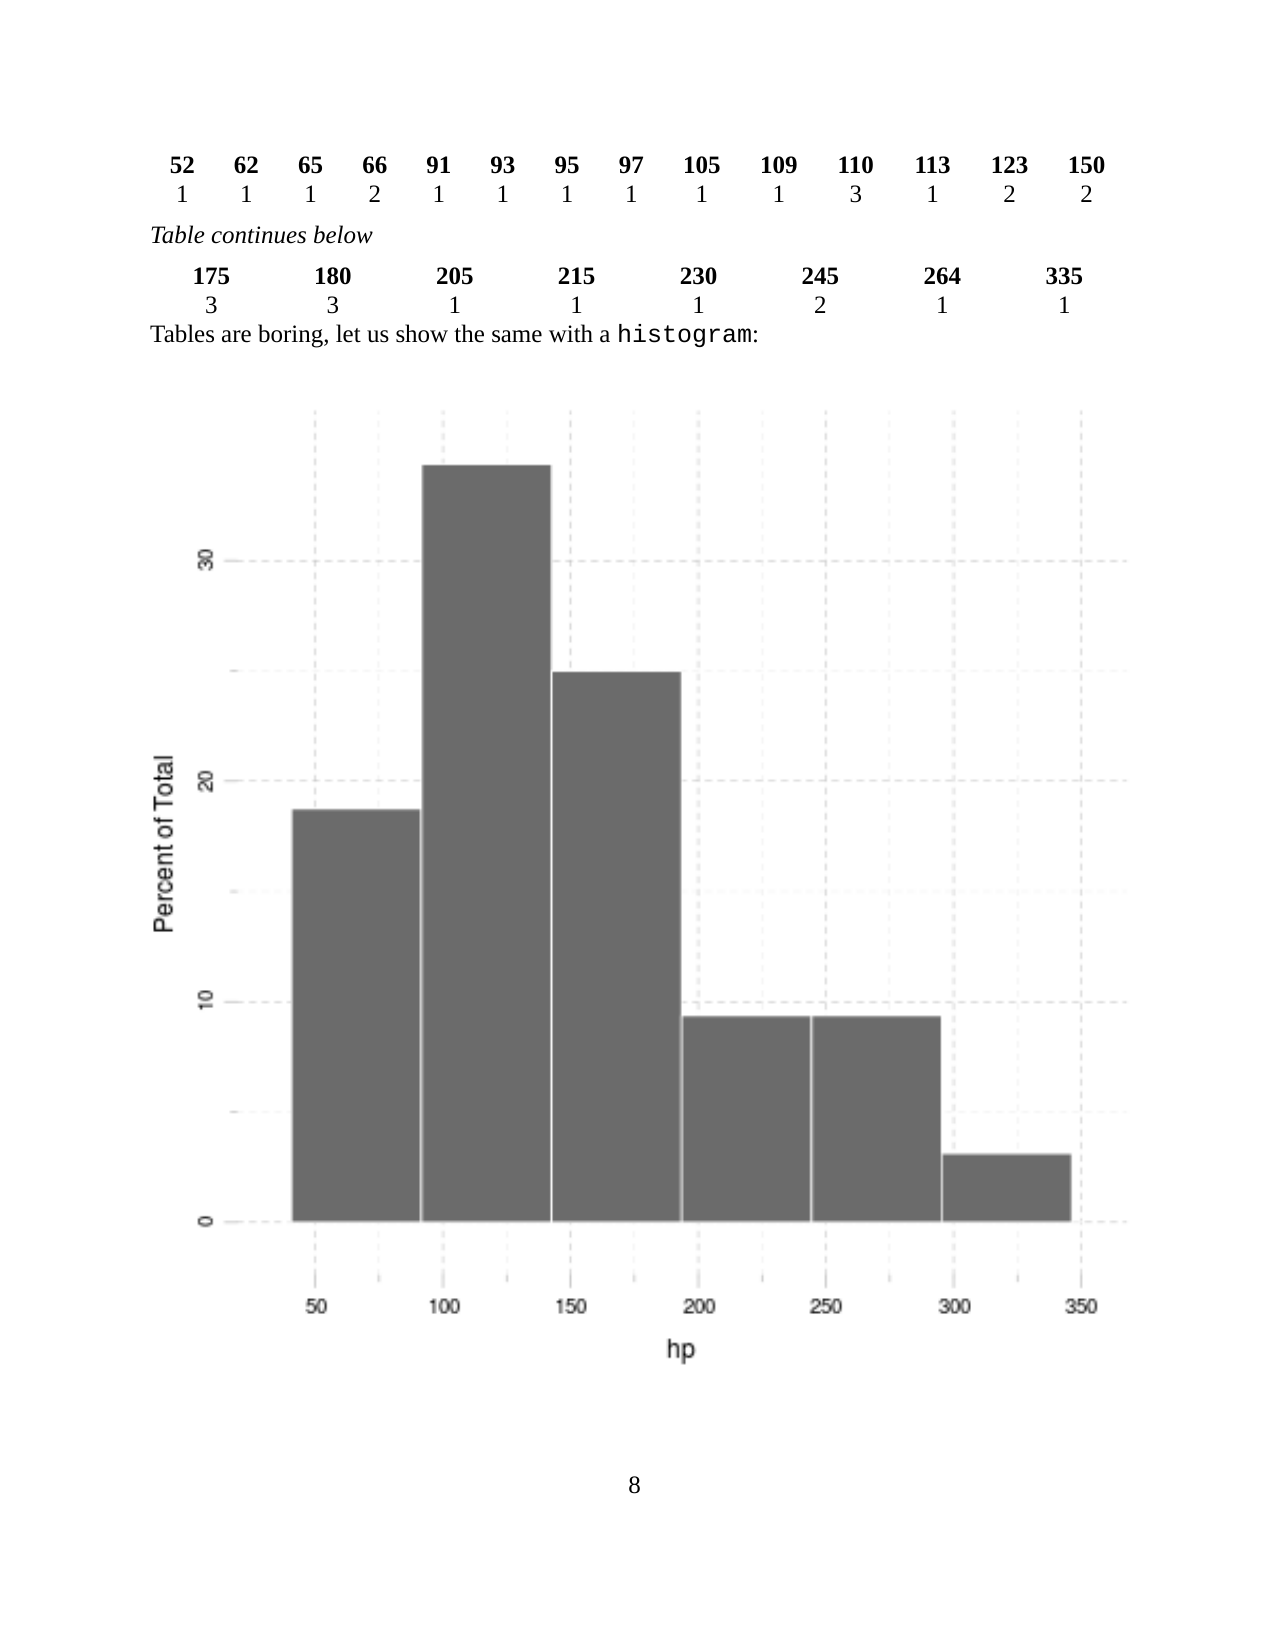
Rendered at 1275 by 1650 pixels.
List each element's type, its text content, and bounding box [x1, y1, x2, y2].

table_header 180 [272, 261, 394, 290]
table_cell 1 [214, 179, 278, 207]
table_cell 3 [272, 290, 394, 319]
table_cell 1 [894, 179, 971, 207]
table_cell 1 [663, 179, 740, 207]
table_header 230 [638, 261, 759, 290]
table_header 175 [150, 261, 272, 290]
table_cell 1 [638, 290, 759, 319]
table_cell 1 [394, 290, 516, 319]
table_cell 1 [406, 179, 471, 207]
table_header 205 [394, 261, 516, 290]
table_cell 1 [516, 290, 637, 319]
table_header 52 [150, 150, 214, 179]
table_header 113 [894, 150, 971, 179]
table_cell 1 [1003, 290, 1125, 319]
table_cell 1 [471, 179, 535, 207]
table_header 264 [881, 261, 1003, 290]
table_header 150 [1048, 150, 1125, 179]
table_header 109 [740, 150, 817, 179]
table_cell 1 [535, 179, 599, 207]
table_header 110 [817, 150, 894, 179]
table_header 335 [1003, 261, 1125, 290]
table_header 245 [759, 261, 881, 290]
table_header 215 [516, 261, 637, 290]
table_cell 3 [150, 290, 272, 319]
table_cell 3 [817, 179, 894, 207]
table_header 93 [471, 150, 535, 179]
table_header 62 [214, 150, 278, 179]
table_cell 2 [1048, 179, 1125, 207]
table_header 97 [599, 150, 663, 179]
table_cell 1 [881, 290, 1003, 319]
table_header 91 [406, 150, 471, 179]
text Tables are boring, let us show the same with a histogram: [150, 319, 1125, 349]
picture [150, 358, 1163, 1371]
table_header 105 [663, 150, 740, 179]
text Table continues below [150, 220, 1125, 249]
table_header 66 [343, 150, 406, 179]
table_cell 2 [971, 179, 1048, 207]
table_cell 2 [343, 179, 406, 207]
table_cell 1 [150, 179, 214, 207]
table_cell 1 [599, 179, 663, 207]
table_cell 2 [759, 290, 881, 319]
table_header 65 [278, 150, 342, 179]
table_cell 1 [278, 179, 342, 207]
table_header 123 [971, 150, 1048, 179]
table_header 95 [535, 150, 599, 179]
table_cell 1 [740, 179, 817, 207]
